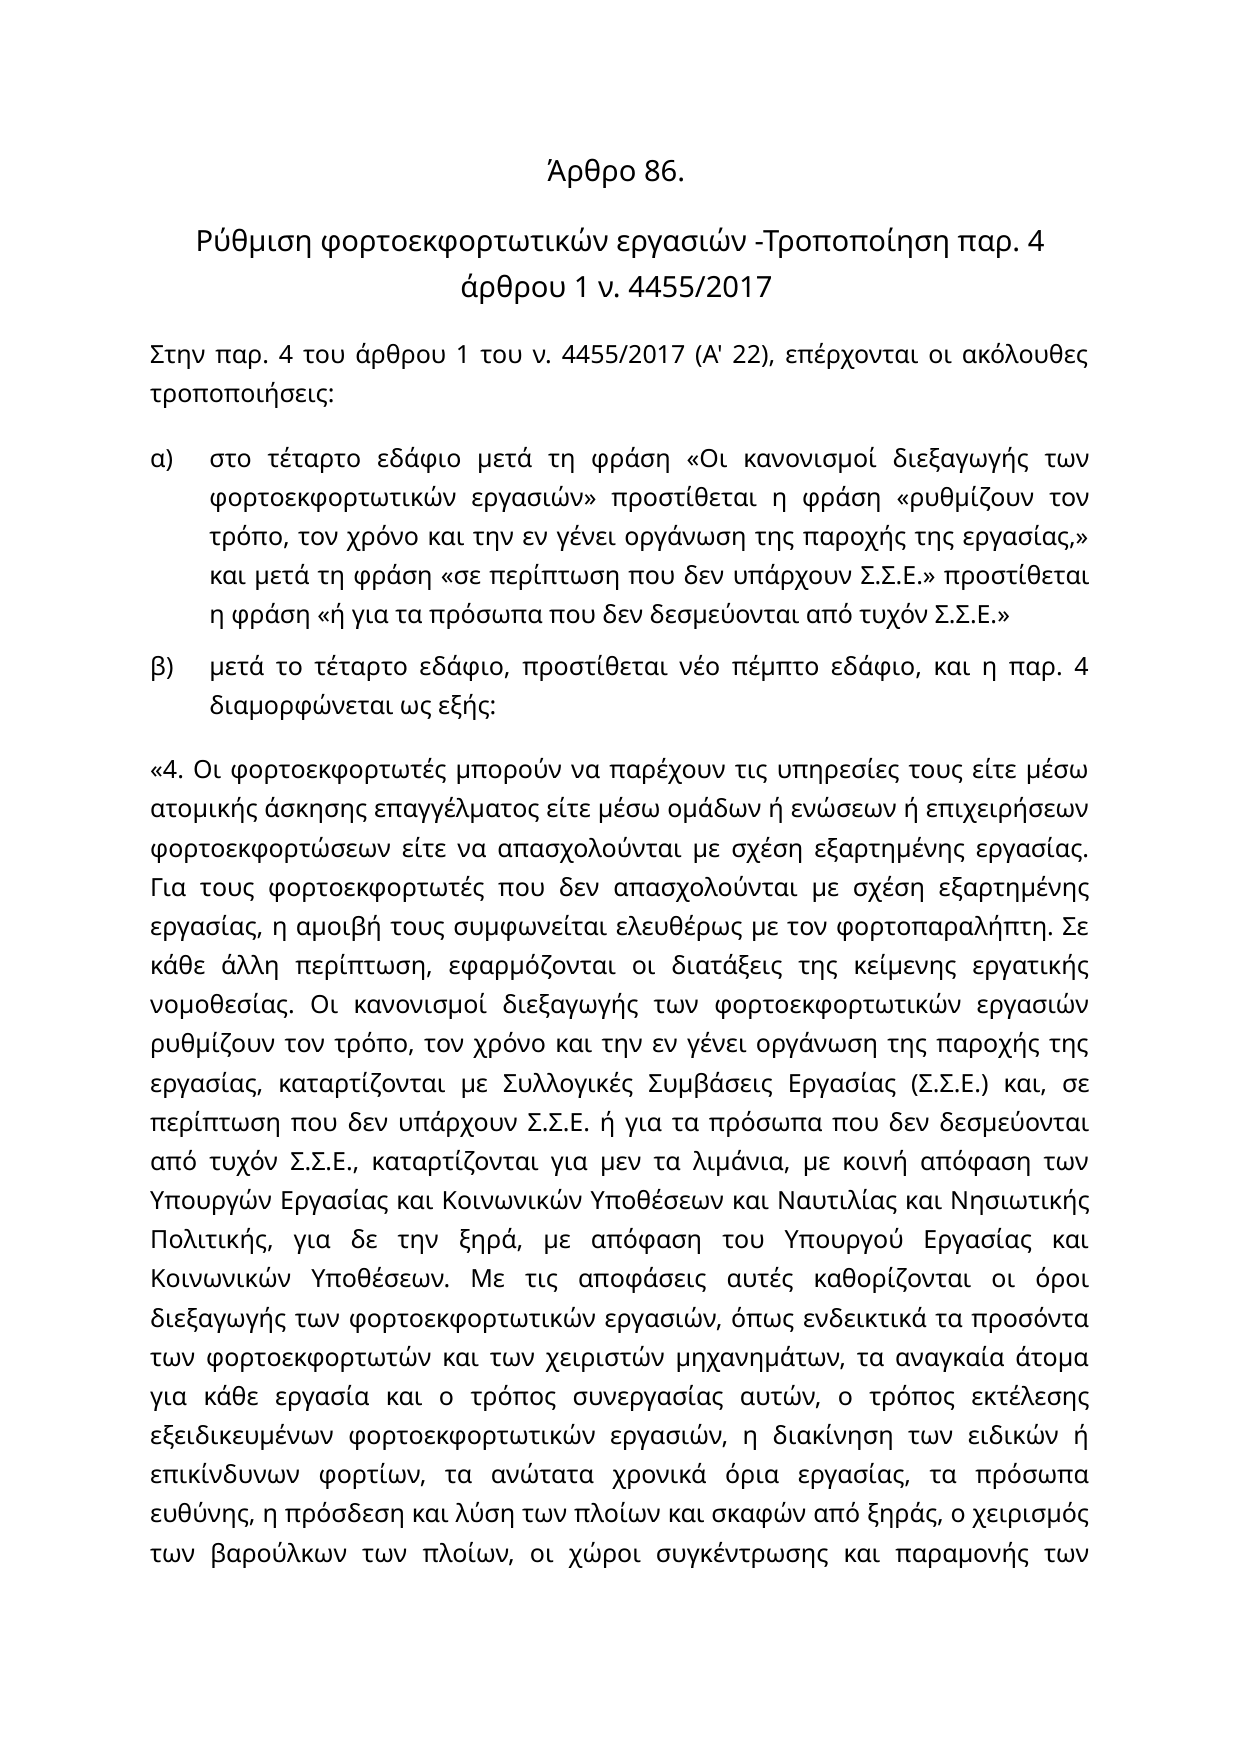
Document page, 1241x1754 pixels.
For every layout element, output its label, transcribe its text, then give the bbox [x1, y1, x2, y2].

text «4. Οι φορτοεκφορτωτές μπορούν να παρέχουν τις υπηρεσίες τους είτε μέσω ατομικής άσκησης επαγγέλματος είτε μέσω ομάδων ή ενώσεων ή επιχειρήσεων φορτοεκφορτώσεων είτε να απασχολούνται με σχέση εξαρτημένης εργασίας. Για τους φορτοεκφορτωτές που δεν απασχολούνται με σχέση εξαρτημένης εργασίας, η αμοιβή τους συμφωνείται ελευθέρως με τον φορτοπαραλήπτη. Σε κάθε άλλη περίπτωση, εφαρμόζονται οι διατάξεις της κείμενης εργατικής νομοθεσίας. Οι κανονισμοί διεξαγωγής των φορτοεκφορτωτικών εργασιών ρυθμίζουν τον τρόπο, τον χρόνο και την εν γένει οργάνωση της παροχής της εργασίας, καταρτίζονται με Συλλογικές Συμβάσεις Εργασίας (Σ.Σ.Ε.) και, σε περίπτωση που δεν υπάρχουν Σ.Σ.Ε. ή για τα πρόσωπα που δεν δεσμεύονται από τυχόν Σ.Σ.Ε., καταρτίζονται για μεν τα λιμάνια, με κοινή απόφαση των Υπουργών Εργασίας και Κοινωνικών Υποθέσεων και Ναυτιλίας και Νησιωτικής Πολιτικής, για δε την ξηρά, με απόφαση του Υπουργού Εργασίας και Κοινωνικών Υποθέσεων. Με τις αποφάσεις αυτές καθορίζονται οι όροι διεξαγωγής των φορτοεκφορτωτικών εργασιών, όπως ενδεικτικά τα προσόντα των φορτοεκφορτωτών και των χειριστών μηχανημάτων, τα αναγκαία άτομα για κάθε εργασία και ο τρόπος συνεργασίας αυτών, ο τρόπος εκτέλεσης εξειδικευμένων φορτοεκφορτωτικών εργασιών, η διακίνηση των ειδικών ή επικίνδυνων φορτίων, τα ανώτατα χρονικά όρια εργασίας, τα πρόσωπα ευθύνης, η πρόσδεση και λύση των πλοίων και σκαφών από ξηράς, ο χειρισμός των βαρούλκων των πλοίων, οι χώροι συγκέντρωσης και παραμονής των [150, 752, 1090, 1569]
subtitle Άρθρο 86. [150, 150, 1090, 190]
subtitle Ρύθμιση φορτοεκφορτωτικών εργασιών -Τροποποίηση παρ. 4 άρθρου 1 ν. 4455/2017 [150, 221, 1090, 306]
list α) στο τέταρτο εδάφιο μετά τη φράση «Οι κανονισμοί διεξαγωγής των φορτοεκφορτωτικών εργασιών» προστίθεται η φράση «ρυθμίζουν τον τρόπο, τον χρόνο και την εν γένει οργάνωση της παροχής της εργασίας,» και μετά τη φράση «σε περίπτωση που δεν υπάρχουν Σ.Σ.Ε.» προστίθεται η φράση «ή για τα πρόσωπα που δεν δεσμεύονται από τυχόν Σ.Σ.Ε.» [150, 440, 1090, 631]
text Στην παρ. 4 του άρθρου 1 του ν. 4455/2017 (Α' 22), επέρχονται οι ακόλουθες τροποποιήσεις: [150, 337, 1090, 410]
list β) μετά το τέταρτο εδάφιο, προστίθεται νέο πέμπτο εδάφιο, και η παρ. 4 διαμορφώνεται ως εξής: [150, 648, 1090, 722]
